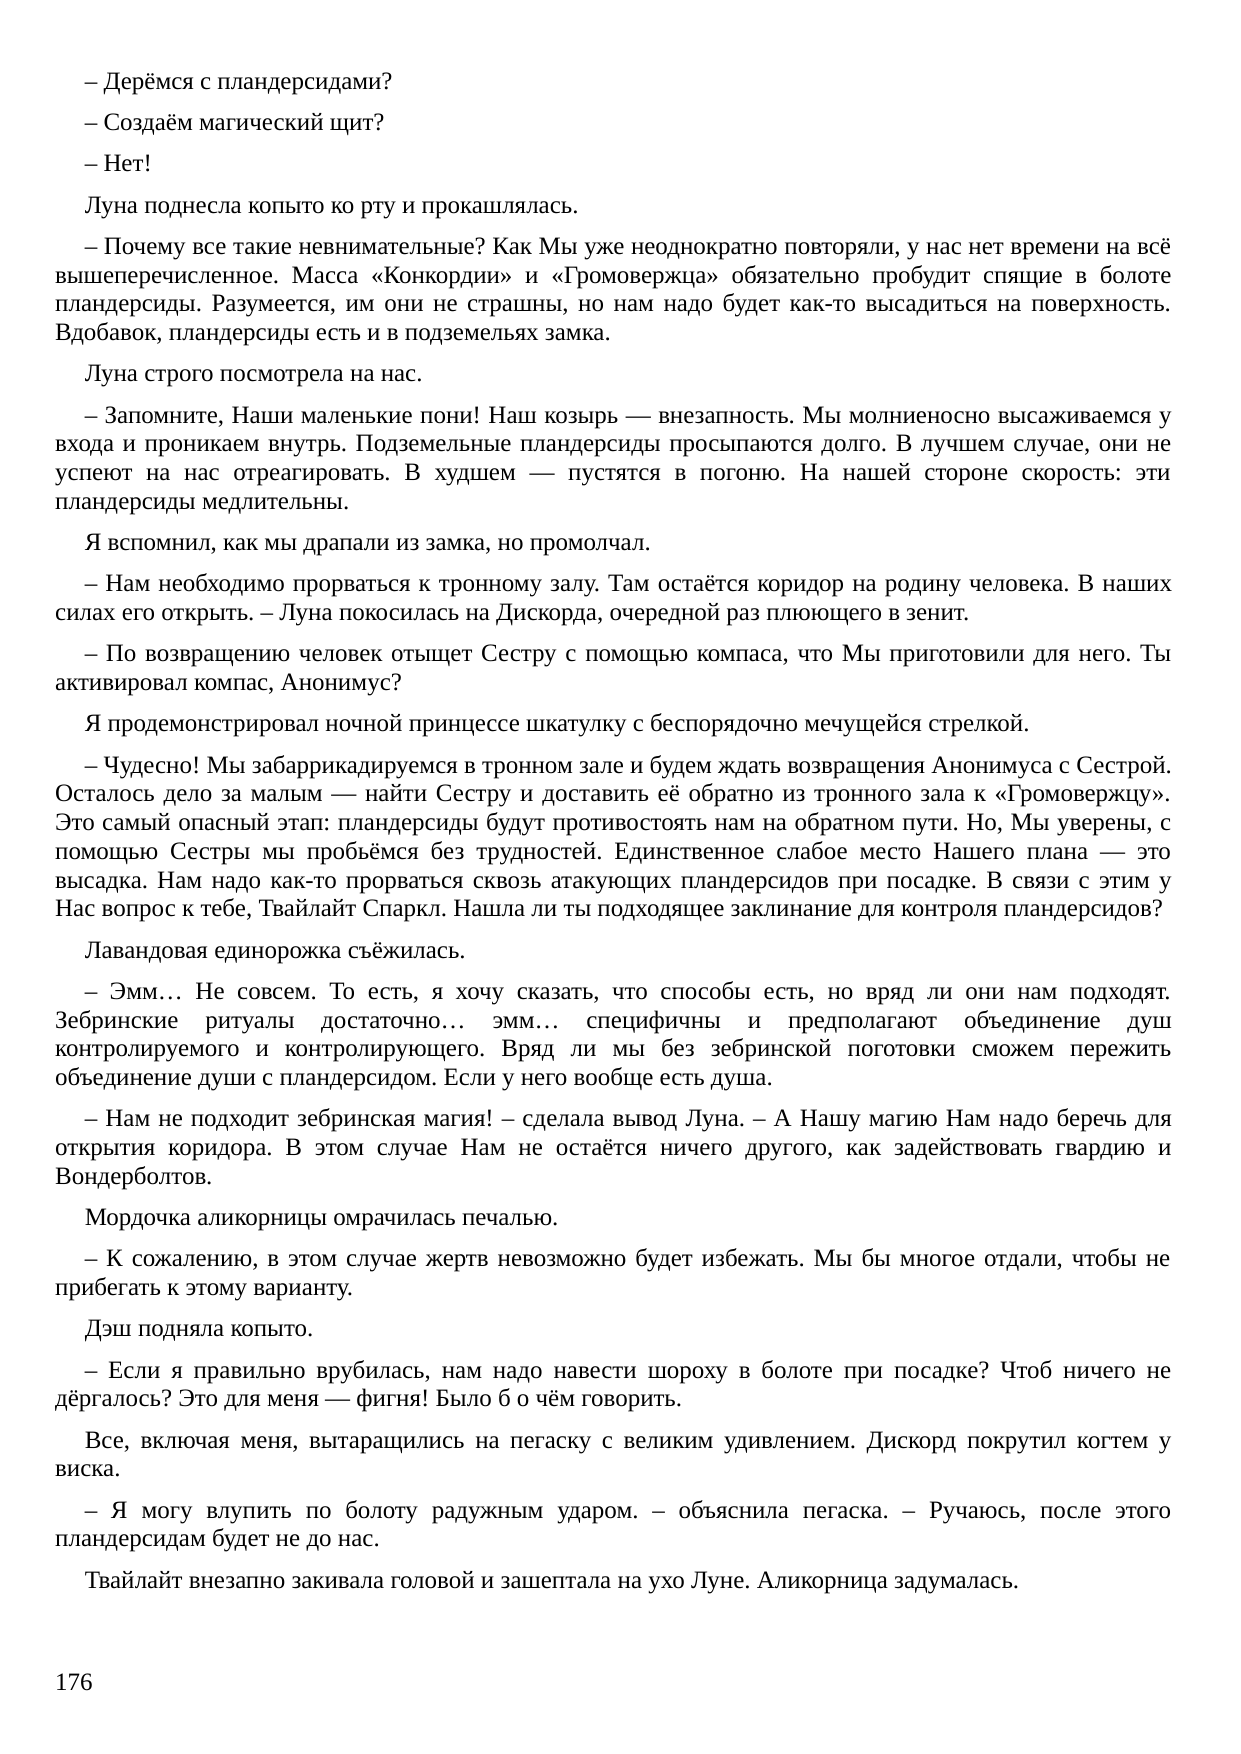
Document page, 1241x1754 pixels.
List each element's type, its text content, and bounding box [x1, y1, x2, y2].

text Дэш подняла копыто. [55, 1313, 1173, 1342]
text – Нет! [55, 148, 1173, 177]
text Твайлайт внезапно закивала головой и зашептала на ухо Луне. Аликорница задумалась. [55, 1565, 1173, 1593]
text – К сожалению, в этом случае жертв невозможно будет избежать. Мы бы многое отдали, чтобы не прибегать к этому варианту. [55, 1243, 1173, 1301]
text Мордочка аликорницы омрачилась печалью. [55, 1202, 1173, 1231]
text – Я могу влупить по болоту радужным ударом. – объяснила пегаска. – Ручаюсь, после этого пландерсидам будет не до нас. [55, 1495, 1173, 1552]
text – Дерёмся с пландерсидами? [55, 66, 1173, 95]
text – Чудесно! Мы забаррикадируемся в тронном зале и будем ждать возвращения Анонимуса с Сестрой. Осталось дело за малым — найти Сестру и доставить её обратно из тронного зала к «Громовержцу». Это самый опасный этап: пландерсиды будут противостоять нам на обратном пути. Но, Мы уверены, с помощью Сестры мы пробьёмся без трудностей. Единственное слабое место Нашего плана — это высадка. Нам надо как-то прорваться сквозь атакующих пландерсидов при посадке. В связи с этим у Нас вопрос к тебе, Твайлайт Спаркл. Нашла ли ты подходящее заклинание для контроля пландерсидов? [55, 750, 1173, 922]
text Я вспомнил, как мы драпали из замка, но промолчал. [55, 527, 1173, 556]
text – По возвращению человек отыщет Сестру с помощью компаса, что Мы приготовили для него. Ты активировал компас, Анонимус? [55, 638, 1173, 696]
text Луна строго посмотрела на нас. [55, 358, 1173, 387]
text Лавандовая единорожка съёжилась. [55, 935, 1173, 963]
text – Нам не подходит зебринская магия! – сделала вывод Луна. – А Нашу магию Нам надо беречь для открытия коридора. В этом случае Нам не остаётся ничего другого, как задействовать гвардию и Вондерболтов. [55, 1103, 1173, 1190]
text – Эмм… Не совсем. То есть, я хочу сказать, что способы есть, но вряд ли они нам подходят. Зебринские ритуалы достаточно… эмм… специфичны и предполагают объединение душ контролируемого и контролирующего. Вряд ли мы без зебринской поготовки сможем пережить объединение души с пландерсидом. Если у него вообще есть душа. [55, 976, 1173, 1091]
text Я продемонстрировал ночной принцессе шкатулку с беспорядочно мечущейся стрелкой. [55, 708, 1173, 737]
text – Нам необходимо прорваться к тронному залу. Там остаётся коридор на родину человека. В наших силах его открыть. – Луна покосилась на Дискорда, очередной раз плюющего в зенит. [55, 568, 1173, 626]
text Луна поднесла копыто ко рту и прокашлялась. [55, 190, 1173, 218]
text – Почему все такие невнимательные? Как Мы уже неоднократно повторяли, у нас нет времени на всё вышеперечисленное. Масса «Конкордии» и «Громовержца» обязательно пробудит спящие в болоте пландерсиды. Разумеется, им они не страшны, но нам надо будет как-то высадиться на поверхность. Вдобавок, пландерсиды есть и в подземельях замка. [55, 231, 1173, 346]
text – Если я правильно врубилась, нам надо навести шороху в болоте при посадке? Чтоб ничего не дёргалось? Это для меня — фигня! Было б о чём говорить. [55, 1355, 1173, 1412]
text Все, включая меня, вытаращились на пегаску с великим удивлением. Дискорд покрутил когтем у виска. [55, 1425, 1173, 1482]
text – Запомните, Наши маленькие пони! Наш козырь — внезапность. Мы молниеносно высаживаемся у входа и проникаем внутрь. Подземельные пландерсиды просыпаются долго. В лучшем случае, они не успеют на нас отреагировать. В худшем — пустятся в погоню. На нашей стороне скорость: эти пландерсиды медлительны. [55, 400, 1173, 515]
text – Создаём магический щит? [55, 107, 1173, 136]
